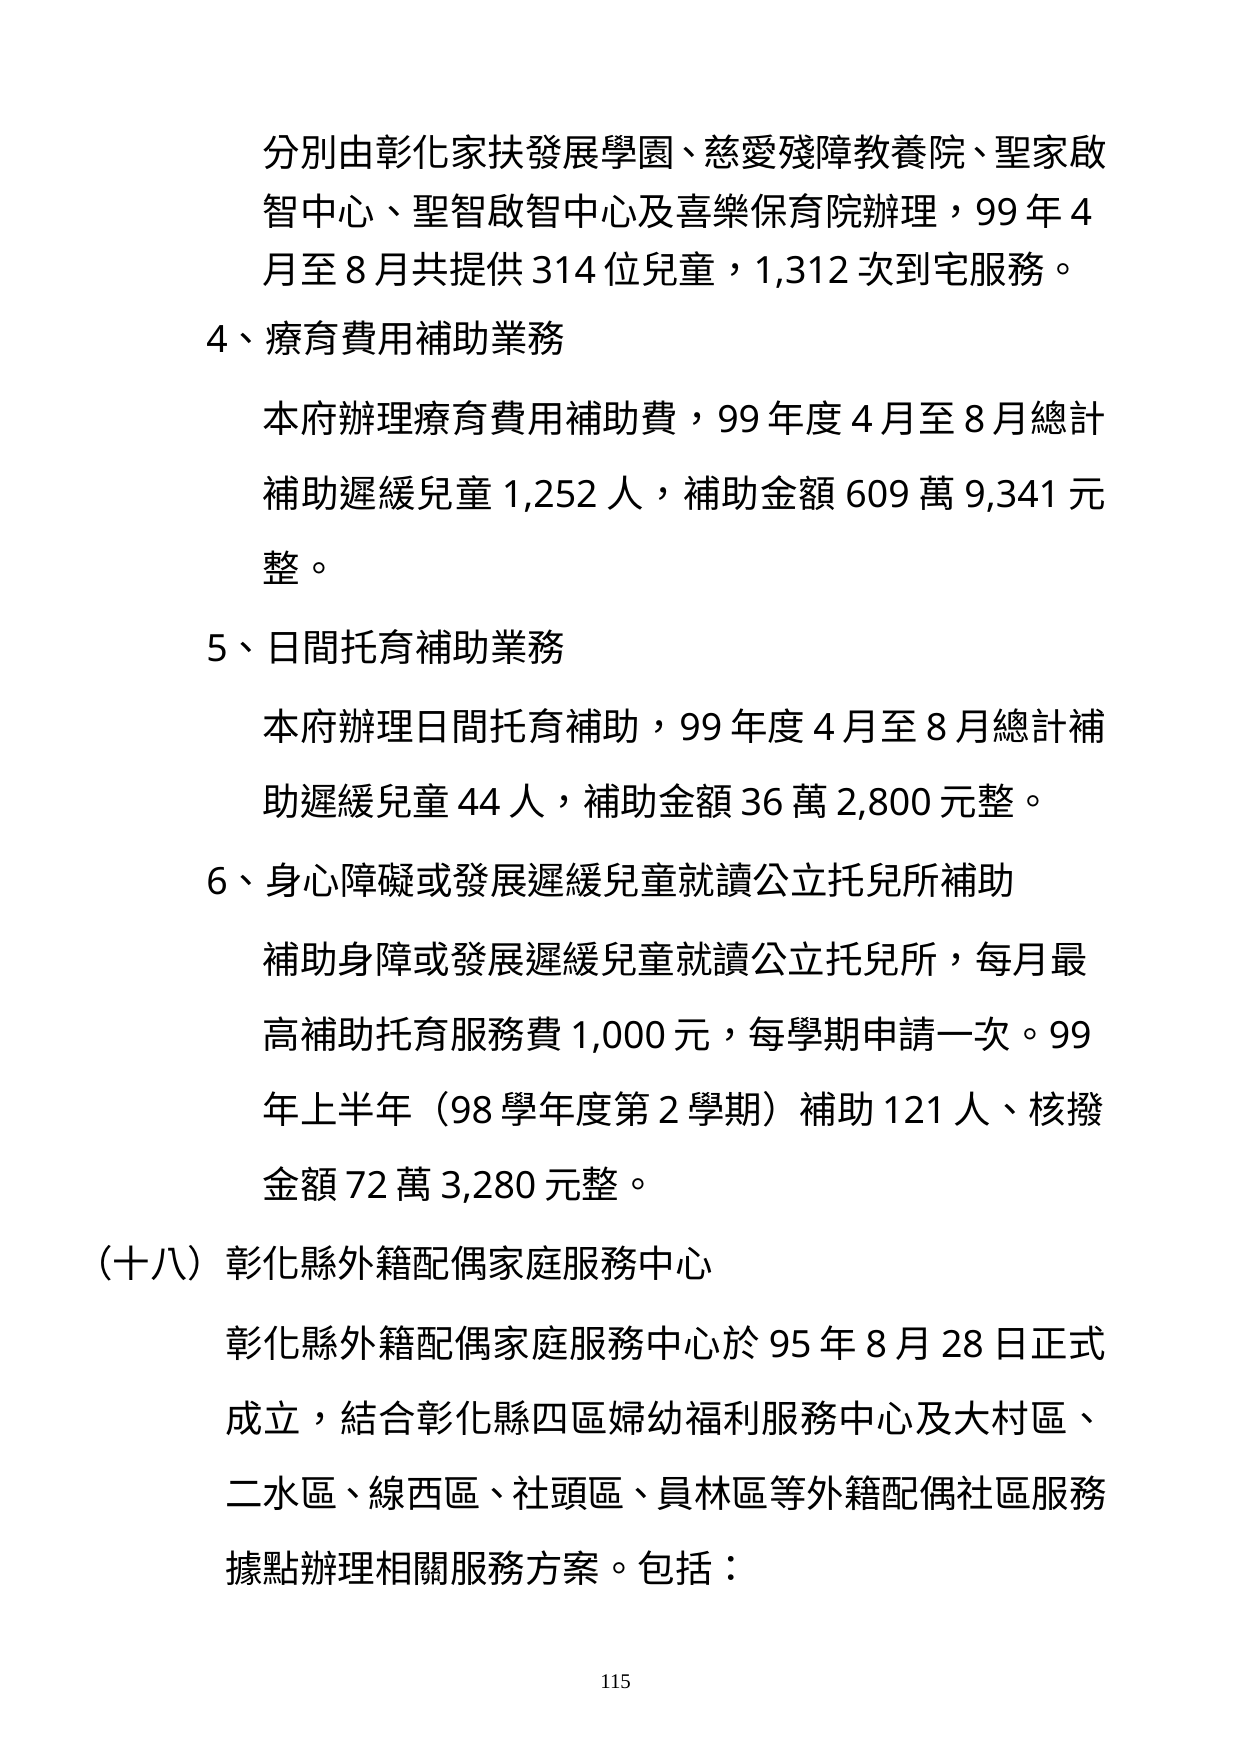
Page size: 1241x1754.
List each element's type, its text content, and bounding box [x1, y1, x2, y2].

text 本府辦理日間托育補助，99年度4月至8月總計補助遲緩兒童44人，補助金額36萬2,800元整。 [262, 687, 1106, 837]
text 5、日間托育補助業務 [150, 607, 1106, 682]
text （十八）彰化縣外籍配偶家庭服務中心 [75, 1224, 1106, 1299]
text 補助身障或發展遲緩兒童就讀公立托兒所，每月最高補助托育服務費1,000元，每學期申請一次。99年上半年（98學年度第2學期）補助121人、核撥金額72萬3,280元整。 [262, 920, 1106, 1220]
text 分別由彰化家扶發展學園、慈愛殘障教養院、聖家啟智中心、聖智啟智中心及喜樂保育院辦理，99年4月至8月共提供314位兒童，1,312次到宅服務。 [262, 120, 1106, 295]
text 彰化縣外籍配偶家庭服務中心於95年8月28日正式成立，結合彰化縣四區婦幼福利服務中心及大村區、二水區、線西區、社頭區、員林區等外籍配偶社區服務據點辦理相關服務方案。包括： [225, 1303, 1106, 1603]
text 6、身心障礙或發展遲緩兒童就讀公立托兒所補助 [150, 841, 1106, 916]
text 4、療育費用補助業務 [150, 299, 1106, 374]
text 本府辦理療育費用補助費，99年度4月至8月總計補助遲緩兒童1,252人，補助金額609萬9,341元整。 [262, 378, 1106, 603]
